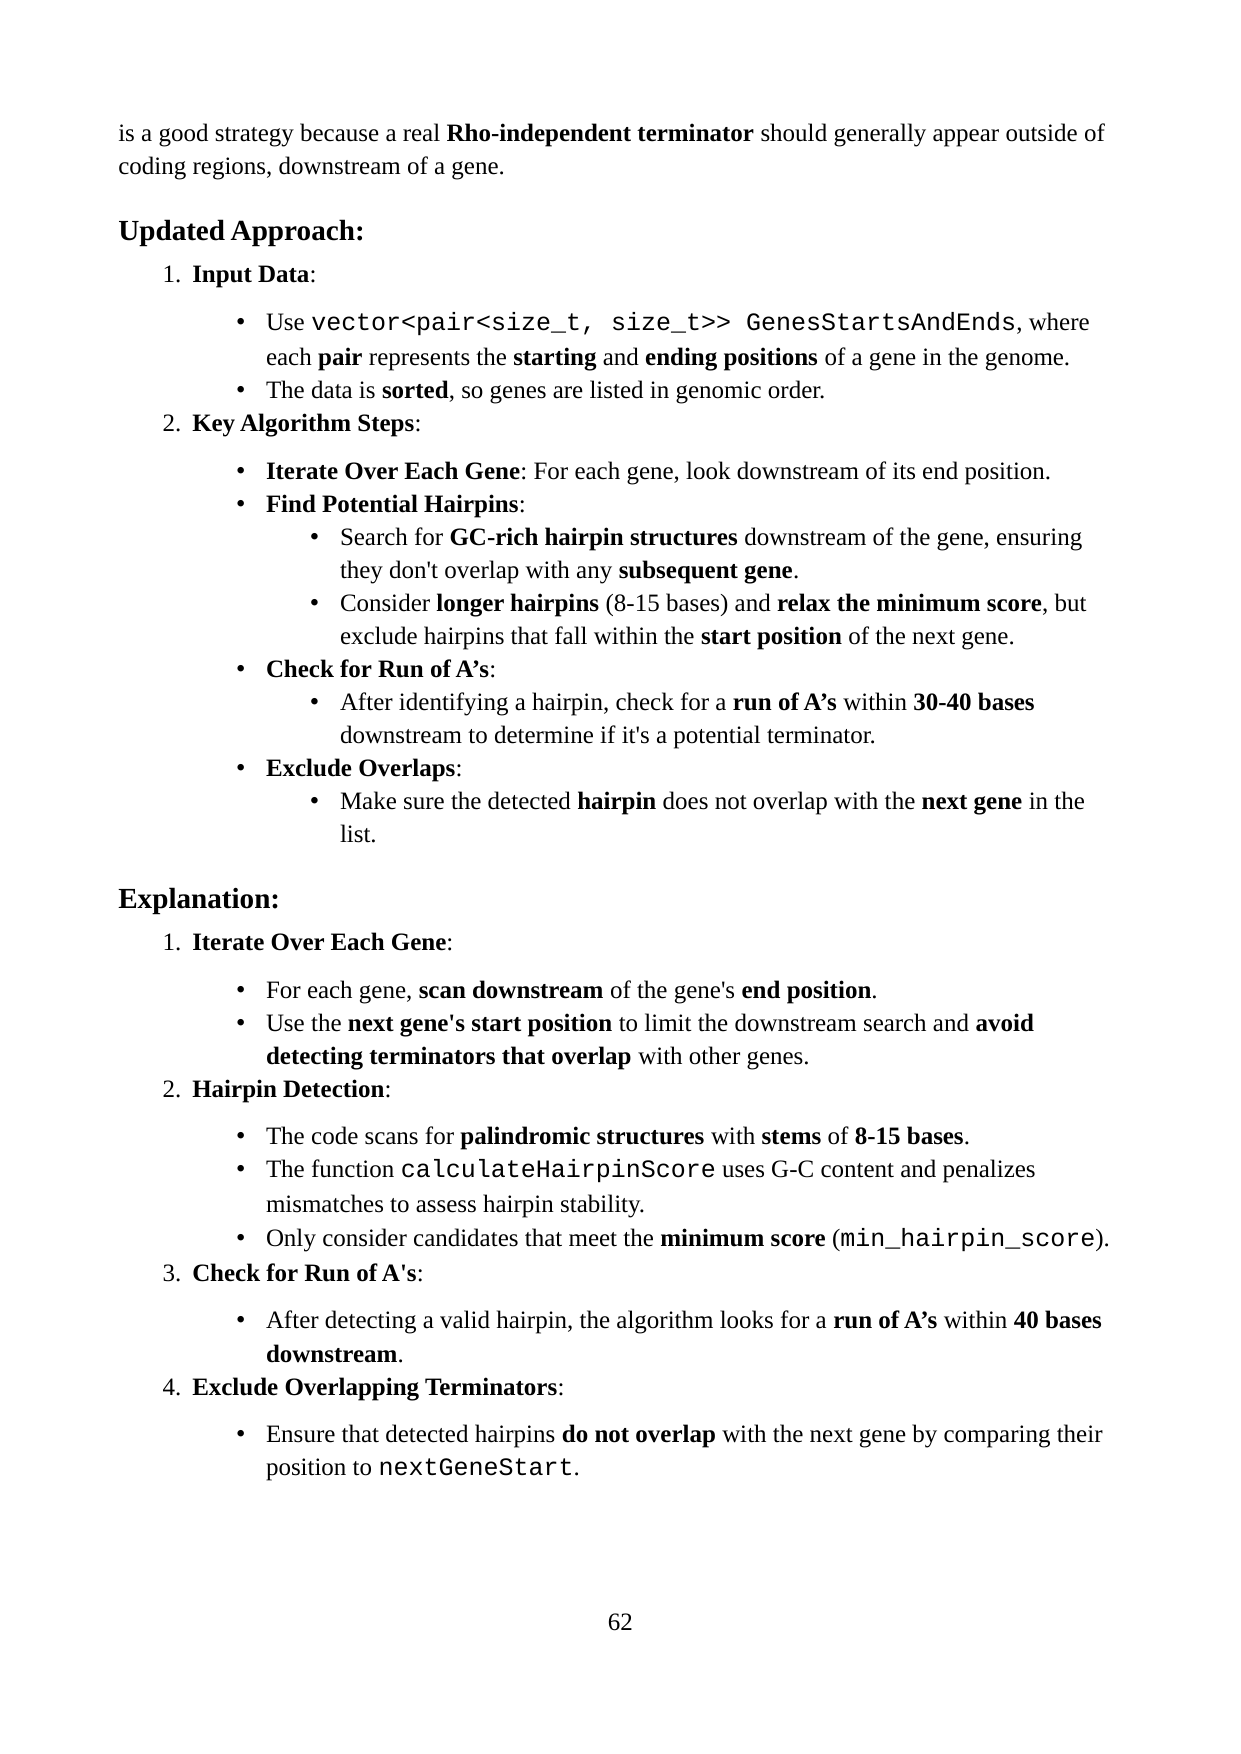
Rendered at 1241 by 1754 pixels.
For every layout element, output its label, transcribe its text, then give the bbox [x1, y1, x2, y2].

list Use the next gene's start position to limit the downstream search and avoid detecting terminators that overlap with other genes. [236, 1008, 1122, 1069]
list Use vector<pair<size_t, size_t>> GenesStartsAndEnds, where each pair represents the starting and ending positions of a gene in the genome. [236, 307, 1122, 371]
list Find Potential Hairpins: [236, 489, 1122, 517]
list Hairpin Detection: [162, 1074, 1122, 1103]
list After identifying a hairpin, check for a run of A’s within 30-40 bases downstream to determine if it's a potential terminator. [310, 687, 1122, 749]
list The function calculateHairpinScore uses G-C content and penalizes mismatches to assess hairpin stability. [236, 1154, 1122, 1218]
subtitle Updated Approach: [118, 213, 1122, 247]
list Check for Run of A’s: [236, 654, 1122, 683]
list Exclude Overlapping Terminators: [162, 1372, 1122, 1400]
list Key Algorithm Steps: [162, 408, 1122, 437]
text is a good strategy because a real Rho-independent terminator should generally appear outside of coding regions, downstream of a gene. [118, 118, 1122, 180]
list Iterate Over Each Gene: For each gene, look downstream of its end position. [236, 456, 1122, 484]
list The code scans for palindromic structures with stems of 8-15 bases. [236, 1121, 1122, 1150]
list Ensure that detected hairpins do not overlap with the next gene by comparing their position to nextGeneStart. [236, 1419, 1122, 1483]
list After detecting a valid hairpin, the algorithm looks for a run of A’s within 40 bases downstream. [236, 1306, 1122, 1367]
list Make sure the detected hairpin does not overlap with the next gene in the list. [310, 786, 1122, 848]
list Consider longer hairpins (8-15 bases) and relax the minimum score, but exclude hairpins that fall within the start position of the next gene. [310, 588, 1122, 649]
list Iterate Over Each Gene: [162, 927, 1122, 956]
subtitle Explanation: [118, 881, 1122, 915]
list The data is sorted, so genes are listed in genomic order. [236, 375, 1122, 404]
list Exclude Overlaps: [236, 753, 1122, 782]
list For each gene, scan downstream of the gene's end position. [236, 975, 1122, 1003]
list Search for GC-rich hairpin structures downstream of the gene, ensuring they don't overlap with any subsequent gene. [310, 522, 1122, 583]
list Only consider candidates that meet the minimum score (min_hairpin_score). [236, 1223, 1122, 1253]
list Input Data: [162, 259, 1122, 288]
list Check for Run of A's: [162, 1258, 1122, 1287]
